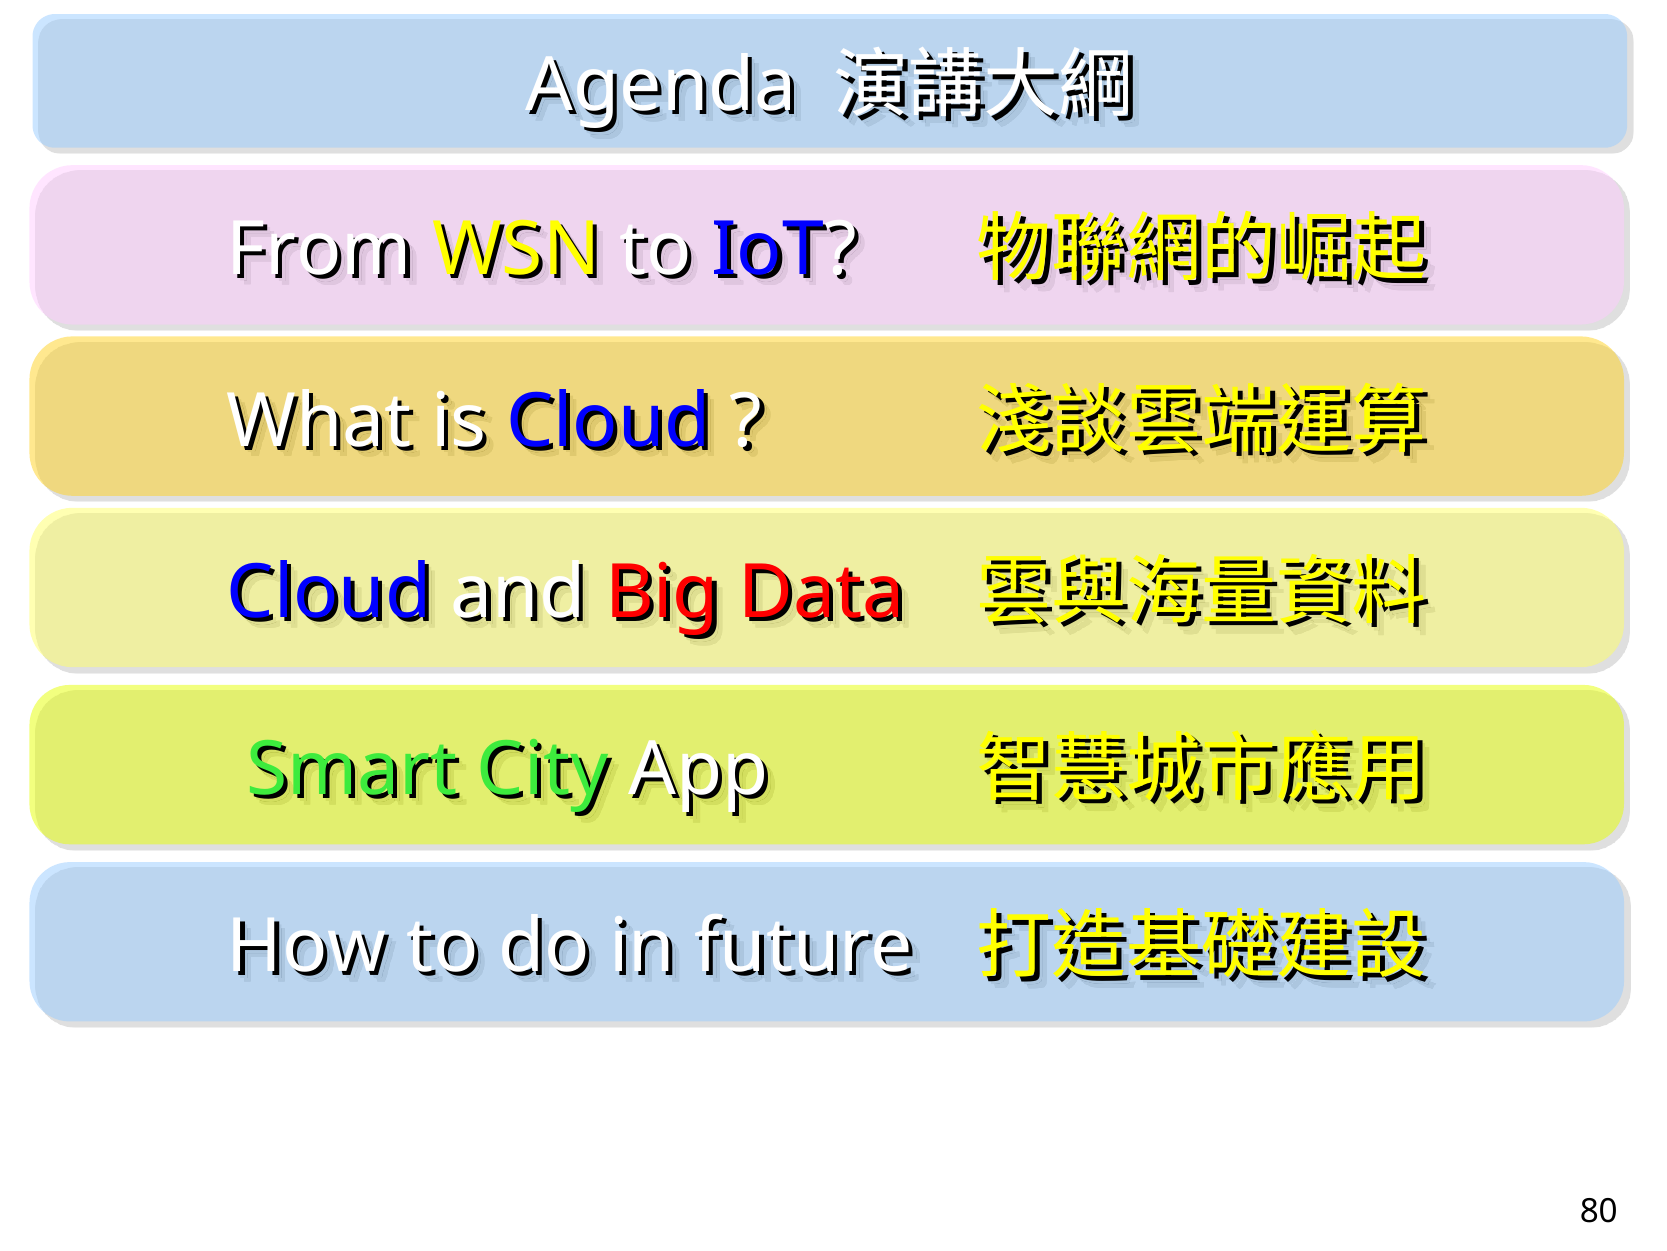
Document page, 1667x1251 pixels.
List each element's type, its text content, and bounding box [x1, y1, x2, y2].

text_box From WSN to IoT? 物聯網的崛起 [29, 165, 1625, 325]
text_box Cloud and Big Data 雲與海量資料 [29, 507, 1625, 668]
text_box Smart City App 智慧城市應用 [29, 684, 1625, 845]
text_box Agenda 演講大綱 [32, 14, 1628, 148]
text_box What is Cloud ? 淺談雲端運算 [29, 336, 1625, 496]
text_box How to do in future 打造基礎建設 [29, 862, 1625, 1022]
